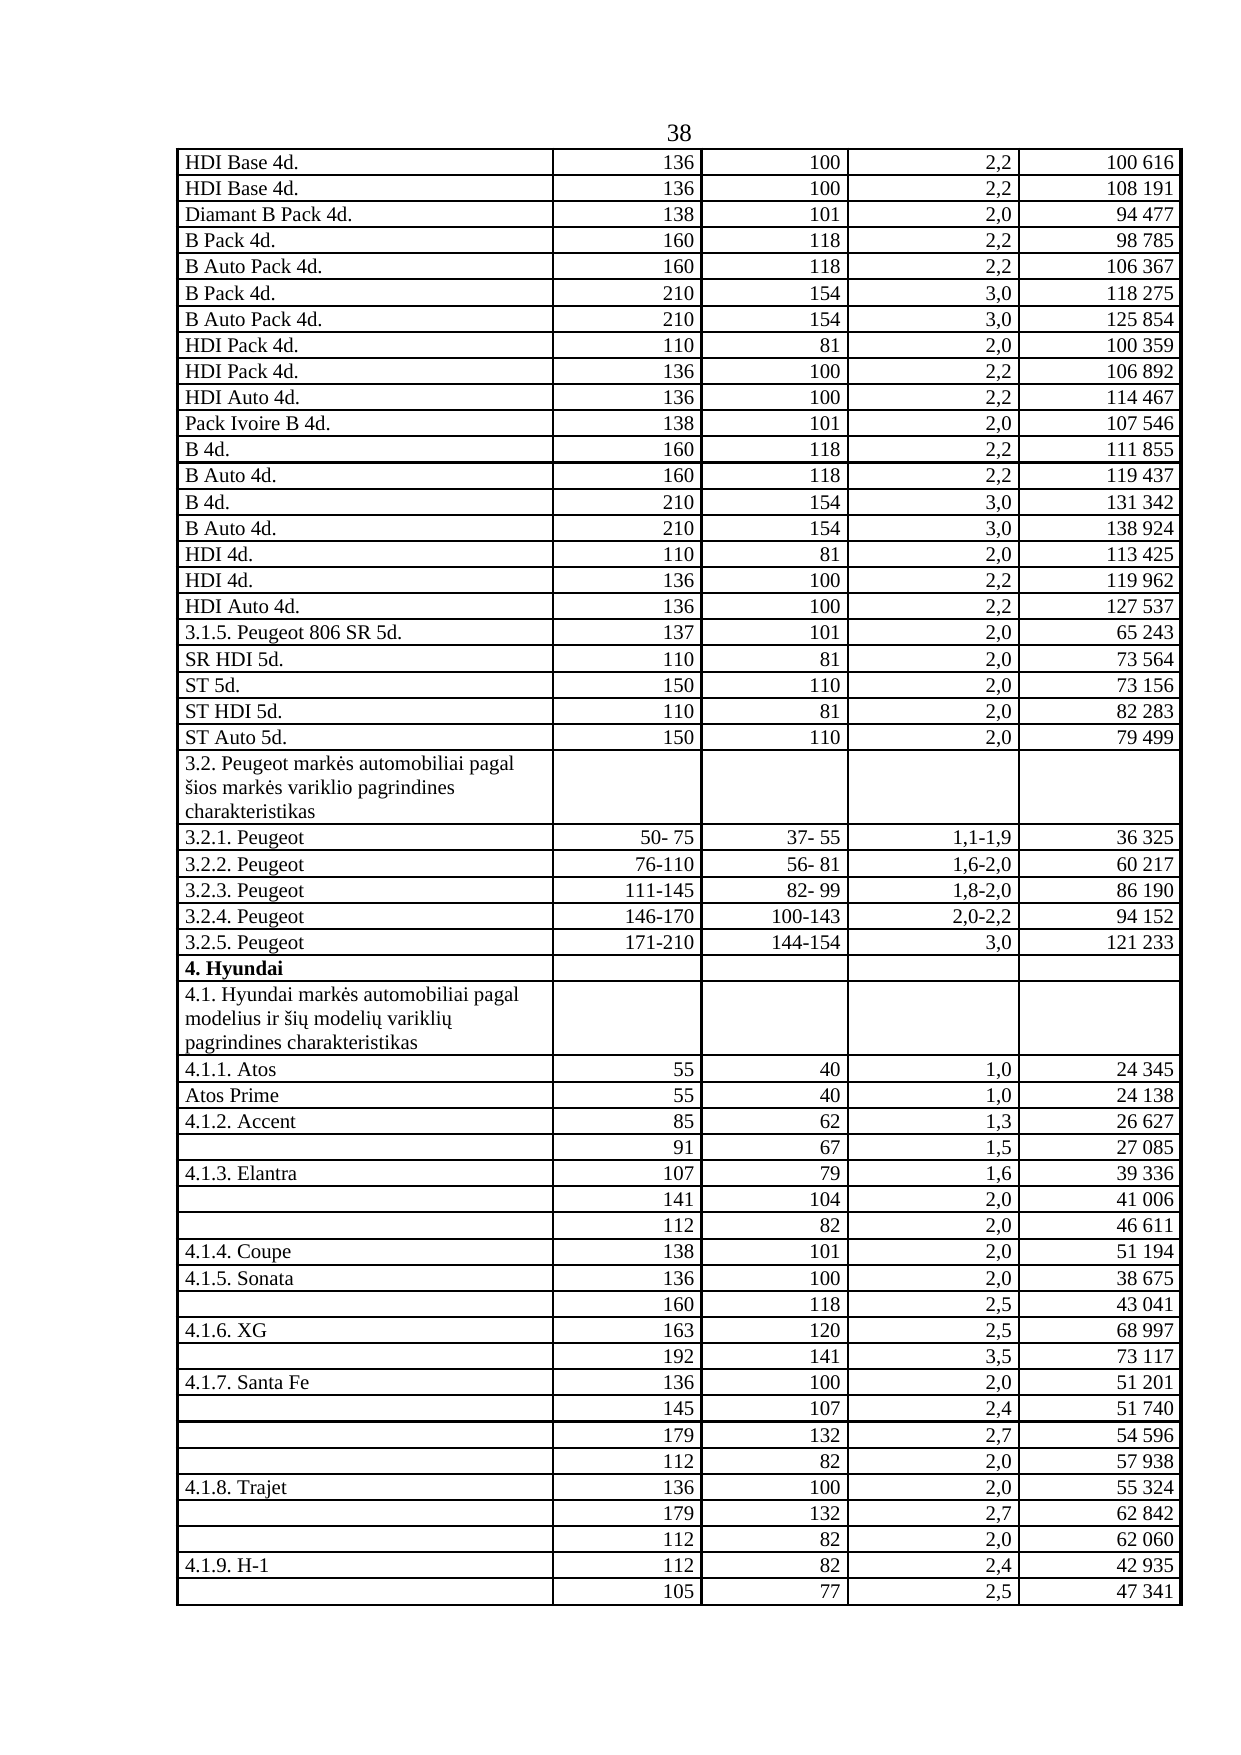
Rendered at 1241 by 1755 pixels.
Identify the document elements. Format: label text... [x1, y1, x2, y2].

table_cell 2,5 [849, 1579, 1018, 1603]
table_cell Diamant B Pack 4d. [179, 202, 552, 226]
table_cell 2,2 [849, 594, 1018, 618]
table_cell 2,0 [849, 646, 1018, 671]
table_cell 105 [554, 1579, 700, 1603]
table_cell 24 345 [1020, 1056, 1179, 1081]
table_cell 2,2 [849, 464, 1018, 487]
table_cell 2,0 [849, 1266, 1018, 1290]
table_cell 51 194 [1020, 1240, 1179, 1263]
table_cell 51 201 [1020, 1370, 1179, 1394]
table_cell 81 [703, 699, 847, 723]
table_cell 136 [554, 568, 700, 592]
table_cell 85 [554, 1109, 700, 1133]
table_cell 4.1.6. XG [179, 1318, 552, 1342]
table_cell [179, 1187, 552, 1211]
table_cell ST HDI 5d. [179, 699, 552, 723]
table_cell 3,0 [849, 516, 1018, 540]
table_cell 118 275 [1020, 280, 1179, 304]
table_cell Pack Ivoire B 4d. [179, 411, 552, 435]
table_cell 86 190 [1020, 878, 1179, 902]
table_cell 51 740 [1020, 1396, 1179, 1420]
table_cell HDI Auto 4d. [179, 594, 552, 618]
table_cell 138 [554, 1240, 700, 1263]
table_cell 2,0 [849, 202, 1018, 226]
table_cell 2,2 [849, 150, 1018, 174]
table_cell HDI Base 4d. [179, 150, 552, 174]
table_cell 62 060 [1020, 1527, 1179, 1551]
table_cell 1,0 [849, 1056, 1018, 1081]
table_cell 100 [703, 568, 847, 592]
table_cell 62 [703, 1109, 847, 1133]
table_cell [1020, 982, 1179, 1054]
table_cell 2,0 [849, 1187, 1018, 1211]
table_cell [179, 1344, 552, 1368]
table_cell SR HDI 5d. [179, 646, 552, 671]
table_cell 4. Hyundai [179, 956, 552, 980]
table_cell 38 675 [1020, 1266, 1179, 1290]
table_cell [179, 1423, 552, 1447]
table_cell [1020, 751, 1179, 823]
table_cell [703, 982, 847, 1054]
table_cell 2,2 [849, 359, 1018, 383]
table_cell 154 [703, 307, 847, 331]
table_cell 77 [703, 1579, 847, 1603]
table_cell 101 [703, 411, 847, 435]
table_cell 127 537 [1020, 594, 1179, 618]
table_cell B Auto 4d. [179, 516, 552, 540]
table_cell 136 [554, 1475, 700, 1499]
table_cell 100 [703, 594, 847, 618]
table_cell 160 [554, 254, 700, 278]
table_cell 179 [554, 1423, 700, 1447]
table_cell 154 [703, 516, 847, 540]
table_cell 110 [554, 646, 700, 671]
table_cell 79 [703, 1161, 847, 1185]
table_cell 3.2. Peugeot markės automobiliai pagal šios markės variklio pagrindines charakteristikas [179, 751, 552, 823]
table_cell 3,0 [849, 280, 1018, 304]
table_cell 146-170 [554, 904, 700, 928]
table_cell 56- 81 [703, 851, 847, 876]
table_cell 3.2.3. Peugeot [179, 878, 552, 902]
table_cell 1,5 [849, 1135, 1018, 1159]
table_cell 141 [703, 1344, 847, 1368]
table_cell 160 [554, 437, 700, 461]
table_cell 54 596 [1020, 1423, 1179, 1447]
table_cell 57 938 [1020, 1449, 1179, 1473]
table_cell [849, 982, 1018, 1054]
table_cell 192 [554, 1344, 700, 1368]
table_cell 101 [703, 202, 847, 226]
table_cell 40 [703, 1083, 847, 1107]
table_cell [179, 1135, 552, 1159]
table_cell 1,0 [849, 1083, 1018, 1107]
table_cell HDI 4d. [179, 568, 552, 592]
table_cell [849, 751, 1018, 823]
table_cell 136 [554, 385, 700, 409]
table_cell 73 564 [1020, 646, 1179, 671]
table_cell 104 [703, 1187, 847, 1211]
table_cell 2,4 [849, 1553, 1018, 1577]
table_cell 55 [554, 1083, 700, 1107]
table_cell HDI 4d. [179, 542, 552, 566]
table_cell 136 [554, 1266, 700, 1290]
table_cell B Auto Pack 4d. [179, 254, 552, 278]
table_cell 2,2 [849, 176, 1018, 200]
table_cell 82 283 [1020, 699, 1179, 723]
table_cell [1020, 956, 1179, 980]
table_cell 100 [703, 1475, 847, 1499]
table_cell 154 [703, 280, 847, 304]
table_cell 136 [554, 359, 700, 383]
table_cell 150 [554, 725, 700, 749]
table_cell 1,8-2,0 [849, 878, 1018, 902]
table_cell 100 359 [1020, 333, 1179, 357]
table_cell 112 [554, 1527, 700, 1551]
table_cell 36 325 [1020, 825, 1179, 849]
table_cell 131 342 [1020, 490, 1179, 514]
table_cell 101 [703, 1240, 847, 1263]
table_cell 60 217 [1020, 851, 1179, 876]
table_cell 100 [703, 1266, 847, 1290]
table_cell 136 [554, 594, 700, 618]
table_cell 81 [703, 333, 847, 357]
table_cell 2,0 [849, 673, 1018, 697]
table_cell 118 [703, 464, 847, 487]
table_cell 94 152 [1020, 904, 1179, 928]
table_cell [179, 1292, 552, 1316]
table_cell 145 [554, 1396, 700, 1420]
table_cell 2,0 [849, 1527, 1018, 1551]
table_cell 113 425 [1020, 542, 1179, 566]
table_cell 4.1.8. Trajet [179, 1475, 552, 1499]
table_cell [179, 1213, 552, 1237]
table_cell 118 [703, 437, 847, 461]
table_cell 112 [554, 1449, 700, 1473]
table_cell 114 467 [1020, 385, 1179, 409]
table_cell 4.1.4. Coupe [179, 1240, 552, 1263]
table_cell 111-145 [554, 878, 700, 902]
table_cell 125 854 [1020, 307, 1179, 331]
table_cell 121 233 [1020, 930, 1179, 954]
table_cell 4.1.7. Santa Fe [179, 1370, 552, 1394]
table_cell 2,0 [849, 1475, 1018, 1499]
table_cell 81 [703, 646, 847, 671]
table_cell 137 [554, 620, 700, 644]
table_cell 46 611 [1020, 1213, 1179, 1237]
table_cell [849, 956, 1018, 980]
table_cell 150 [554, 673, 700, 697]
table_cell 154 [703, 490, 847, 514]
table_cell 65 243 [1020, 620, 1179, 644]
table_cell 2,5 [849, 1292, 1018, 1316]
table_cell 179 [554, 1501, 700, 1525]
table_cell 2,0 [849, 725, 1018, 749]
table_cell 82 [703, 1449, 847, 1473]
table_cell 82 [703, 1213, 847, 1237]
table_cell 2,5 [849, 1318, 1018, 1342]
table_cell 73 117 [1020, 1344, 1179, 1368]
table_cell 110 [554, 699, 700, 723]
table_cell 100-143 [703, 904, 847, 928]
table_cell 62 842 [1020, 1501, 1179, 1525]
table_cell 119 437 [1020, 464, 1179, 487]
table_cell 4.1. Hyundai markės automobiliai pagal modelius ir šių modelių variklių pagrindines charakteristikas [179, 982, 552, 1054]
table_cell ST 5d. [179, 673, 552, 697]
table_cell 73 156 [1020, 673, 1179, 697]
table_cell 3,0 [849, 930, 1018, 954]
table_cell 210 [554, 280, 700, 304]
table_cell 3,5 [849, 1344, 1018, 1368]
table_cell [179, 1501, 552, 1525]
table_cell B Pack 4d. [179, 228, 552, 252]
table_cell 160 [554, 1292, 700, 1316]
table_cell 3.2.4. Peugeot [179, 904, 552, 928]
table_cell 2,0 [849, 1449, 1018, 1473]
table_cell 138 [554, 411, 700, 435]
table_cell 171-210 [554, 930, 700, 954]
table_cell 106 892 [1020, 359, 1179, 383]
table_cell [554, 956, 700, 980]
table_cell 1,3 [849, 1109, 1018, 1133]
table_cell B Auto Pack 4d. [179, 307, 552, 331]
table_cell 40 [703, 1056, 847, 1081]
table_cell 118 [703, 254, 847, 278]
table_cell 2,0 [849, 1370, 1018, 1394]
table_cell 118 [703, 1292, 847, 1316]
table_cell 2,2 [849, 254, 1018, 278]
table_cell 2,2 [849, 568, 1018, 592]
table_cell 100 [703, 359, 847, 383]
table_cell 37- 55 [703, 825, 847, 849]
table_cell 163 [554, 1318, 700, 1342]
table_cell 132 [703, 1423, 847, 1447]
table_cell 55 324 [1020, 1475, 1179, 1499]
table_cell 100 616 [1020, 150, 1179, 174]
table_cell 2,0 [849, 699, 1018, 723]
table_cell 2,0-2,2 [849, 904, 1018, 928]
table_cell 160 [554, 228, 700, 252]
table_cell 27 085 [1020, 1135, 1179, 1159]
table_cell 100 [703, 385, 847, 409]
table_cell 82 [703, 1553, 847, 1577]
table_cell 144-154 [703, 930, 847, 954]
table_cell [179, 1449, 552, 1473]
table_cell Atos Prime [179, 1083, 552, 1107]
table_cell 68 997 [1020, 1318, 1179, 1342]
table_cell 4.1.9. H-1 [179, 1553, 552, 1577]
table_cell 82- 99 [703, 878, 847, 902]
table_cell 2,0 [849, 333, 1018, 357]
table_cell HDI Auto 4d. [179, 385, 552, 409]
table_cell 2,2 [849, 437, 1018, 461]
table_cell 141 [554, 1187, 700, 1211]
table_cell [554, 751, 700, 823]
table_cell 138 924 [1020, 516, 1179, 540]
table_cell 110 [703, 673, 847, 697]
table_cell [179, 1579, 552, 1603]
table_cell 50- 75 [554, 825, 700, 849]
table_cell 79 499 [1020, 725, 1179, 749]
table_cell 43 041 [1020, 1292, 1179, 1316]
table_cell 107 [554, 1161, 700, 1185]
table_cell 47 341 [1020, 1579, 1179, 1603]
table_cell 138 [554, 202, 700, 226]
table_cell 67 [703, 1135, 847, 1159]
table_cell 4.1.2. Accent [179, 1109, 552, 1133]
table_cell 76-110 [554, 851, 700, 876]
table_cell 1,6 [849, 1161, 1018, 1185]
table_cell 2,7 [849, 1501, 1018, 1525]
table_cell 42 935 [1020, 1553, 1179, 1577]
table_cell 2,7 [849, 1423, 1018, 1447]
table_cell 3.2.5. Peugeot [179, 930, 552, 954]
table_cell B 4d. [179, 437, 552, 461]
table_cell [703, 956, 847, 980]
table_cell 210 [554, 307, 700, 331]
table_cell 132 [703, 1501, 847, 1525]
table_cell 2,2 [849, 385, 1018, 409]
table_cell 94 477 [1020, 202, 1179, 226]
table_cell 110 [703, 725, 847, 749]
table_cell 82 [703, 1527, 847, 1551]
table_cell 24 138 [1020, 1083, 1179, 1107]
table_cell 136 [554, 150, 700, 174]
table_cell [703, 751, 847, 823]
table_cell HDI Pack 4d. [179, 333, 552, 357]
table_cell 3.1.5. Peugeot 806 SR 5d. [179, 620, 552, 644]
table_cell 39 336 [1020, 1161, 1179, 1185]
table_cell 110 [554, 542, 700, 566]
table_cell 119 962 [1020, 568, 1179, 592]
table_cell B Pack 4d. [179, 280, 552, 304]
table_cell 2,0 [849, 411, 1018, 435]
table_cell 2,4 [849, 1396, 1018, 1420]
table_cell 4.1.1. Atos [179, 1056, 552, 1081]
table_cell B 4d. [179, 490, 552, 514]
table_cell 41 006 [1020, 1187, 1179, 1211]
table_cell 3.2.2. Peugeot [179, 851, 552, 876]
table_cell 100 [703, 150, 847, 174]
table_cell 2,0 [849, 620, 1018, 644]
table_cell 210 [554, 516, 700, 540]
table_cell 4.1.5. Sonata [179, 1266, 552, 1290]
table_cell 118 [703, 228, 847, 252]
table_cell 108 191 [1020, 176, 1179, 200]
table_cell 4.1.3. Elantra [179, 1161, 552, 1185]
table_cell 1,6-2,0 [849, 851, 1018, 876]
table_cell ST Auto 5d. [179, 725, 552, 749]
table_cell 106 367 [1020, 254, 1179, 278]
table_cell 91 [554, 1135, 700, 1159]
table_cell 2,2 [849, 228, 1018, 252]
table_cell 3,0 [849, 490, 1018, 514]
table_cell 81 [703, 542, 847, 566]
table_cell 136 [554, 176, 700, 200]
table_cell 101 [703, 620, 847, 644]
table_cell B Auto 4d. [179, 464, 552, 487]
table_cell 2,0 [849, 542, 1018, 566]
table_cell 100 [703, 176, 847, 200]
table_cell 111 855 [1020, 437, 1179, 461]
table_cell 107 [703, 1396, 847, 1420]
table_cell 55 [554, 1056, 700, 1081]
table_cell HDI Base 4d. [179, 176, 552, 200]
table_cell 120 [703, 1318, 847, 1342]
table_cell [179, 1527, 552, 1551]
table_cell 3.2.1. Peugeot [179, 825, 552, 849]
table_cell 26 627 [1020, 1109, 1179, 1133]
table_cell HDI Pack 4d. [179, 359, 552, 383]
table_cell 2,0 [849, 1213, 1018, 1237]
table_cell 210 [554, 490, 700, 514]
table_cell 2,0 [849, 1240, 1018, 1263]
table_cell 100 [703, 1370, 847, 1394]
table_cell 1,1-1,9 [849, 825, 1018, 849]
table_cell 110 [554, 333, 700, 357]
table_cell 112 [554, 1553, 700, 1577]
table_cell 112 [554, 1213, 700, 1237]
table_cell 98 785 [1020, 228, 1179, 252]
table_cell [179, 1396, 552, 1420]
table_cell 3,0 [849, 307, 1018, 331]
table_cell 107 546 [1020, 411, 1179, 435]
table_cell [554, 982, 700, 1054]
table_cell 136 [554, 1370, 700, 1394]
table_cell 160 [554, 464, 700, 487]
